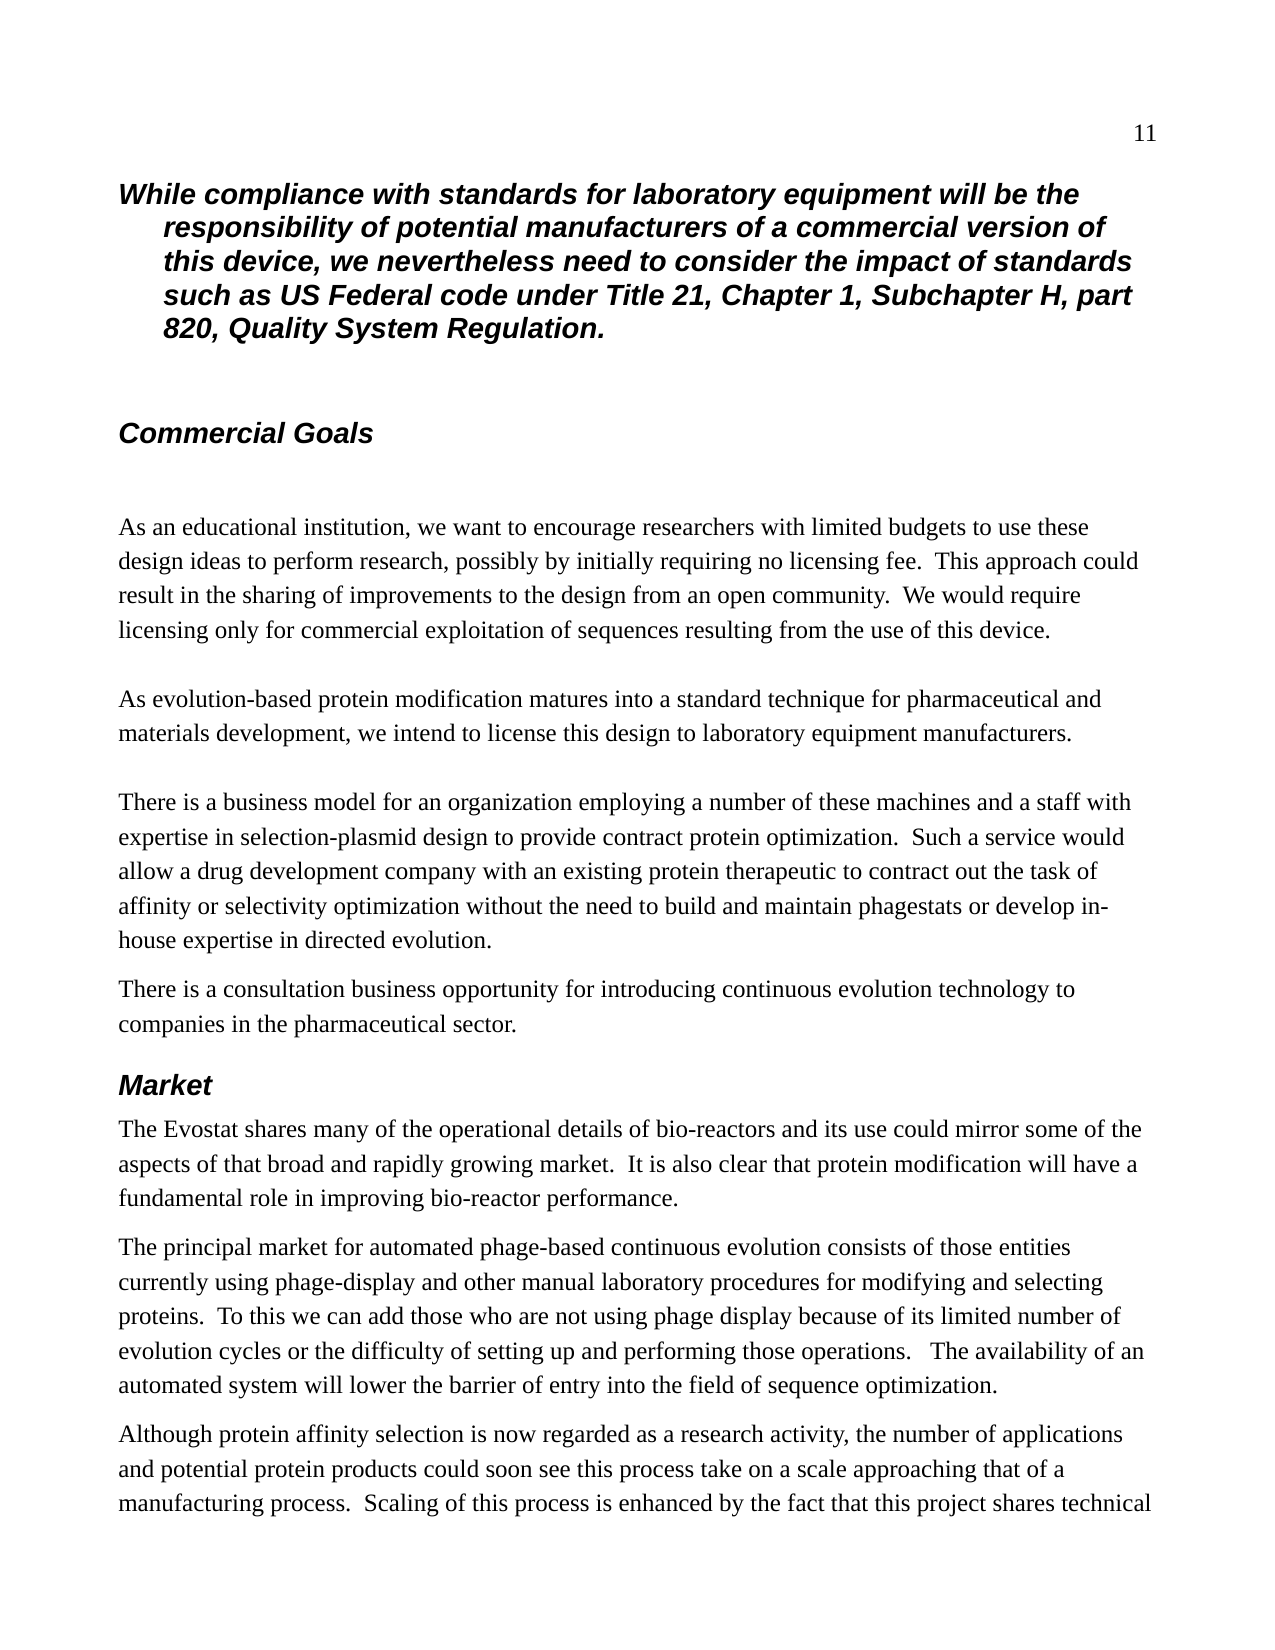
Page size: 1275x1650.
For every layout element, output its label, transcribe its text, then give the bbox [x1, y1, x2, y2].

text As an educational institution, we want to encourage researchers with limited budgets to use these design ideas to perform research, possibly by initially requiring no licensing fee. This approach could result in the sharing of improvements to the design from an open community. We would require licensing only for commercial exploitation of sequences resulting from the use of this device. As evolution-based protein modification matures into a standard technique for pharmaceutical and materials development, we intend to license this design to laboratory equipment manufacturers. There is a business model for an organization employing a number of these machines and a staff with expertise in selection-plasmid design to provide contract protein optimization. Such a service would allow a drug development company with an existing protein therapeutic to contract out the task of affinity or selectivity optimization without the need to build and maintain phagestats or develop in-house expertise in directed evolution. [118, 512, 1157, 954]
text There is a consultation business opportunity for introducing continuous evolution technology to companies in the pharmaceutical sector. [118, 974, 1157, 1038]
subtitle Commercial Goals [118, 417, 1157, 450]
text The Evostat shares many of the operational details of bio-reactors and its use could mirror some of the aspects of that broad and rapidly growing market. It is also clear that protein modification will have a fundamental role in improving bio-reactor performance. [118, 1114, 1157, 1212]
text Although protein affinity selection is now regarded as a research activity, the number of applications and potential protein products could soon see this process take on a scale approaching that of a manufacturing process. Scaling of this process is enhanced by the fact that this project shares technical [118, 1419, 1157, 1517]
text The principal market for automated phage-based continuous evolution consists of those entities currently using phage-display and other manual laboratory procedures for modifying and selecting proteins. To this we can add those who are not using phage display because of its limited number of evolution cycles or the difficulty of setting up and performing those operations. The availability of an automated system will lower the barrier of entry into the field of sequence optimization. [118, 1232, 1157, 1399]
